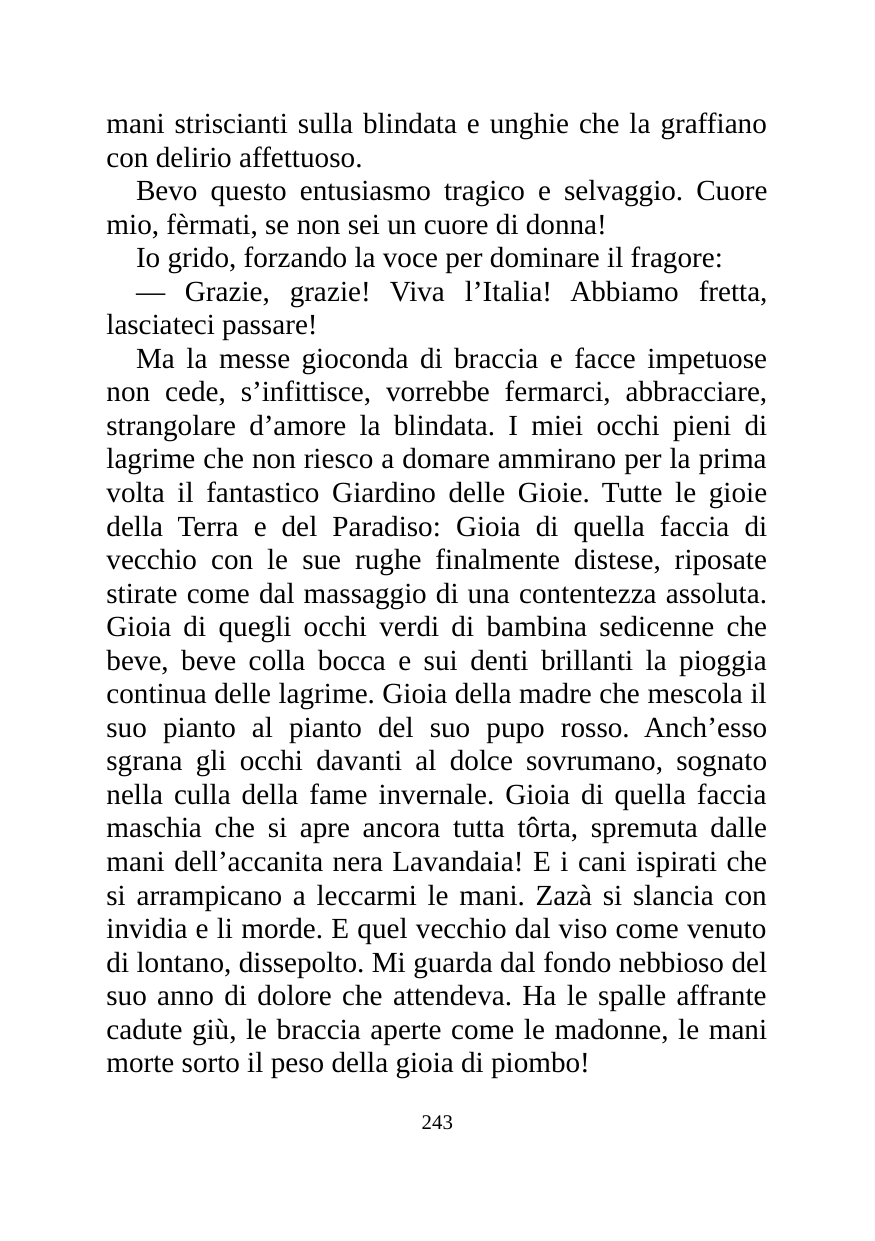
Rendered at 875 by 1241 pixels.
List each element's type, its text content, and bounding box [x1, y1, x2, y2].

text mani striscianti sulla blindata e unghie che la graffiano con delirio affettuoso. [106, 106, 768, 173]
text — Grazie, grazie! Viva l’Italia! Abbiamo fretta, lasciateci passare! [106, 274, 768, 341]
text Ma la messe gioconda di braccia e facce impetuose non cede, s’infittisce, vorrebbe fermarci, abbracciare, strangolare d’amore la blindata. I miei occhi pieni di lagrime che non riesco a domare ammirano per la prima volta il fantastico Giardino delle Gioie. Tutte le gioie della Terra e del Paradiso: Gioia di quella faccia di vecchio con le sue rughe finalmente distese, riposate stirate come dal massaggio di una contentezza assoluta. Gioia di quegli occhi verdi di bambina sedicenne che beve, beve colla bocca e sui denti brillanti la pioggia continua delle lagrime. Gioia della madre che mescola il suo pianto al pianto del suo pupo rosso. Anch’esso sgrana gli occhi davanti al dolce sovrumano, sognato nella culla della fame invernale. Gioia di quella faccia maschia che si apre ancora tutta tôrta, spremuta dalle mani dell’accanita nera Lavandaia! E i cani ispirati che si arrampicano a leccarmi le mani. Zazà si slancia con invidia e li morde. E quel vecchio dal viso come venuto di lontano, dissepolto. Mi guarda dal fondo nebbioso del suo anno di dolore che attendeva. Ha le spalle affrante cadute giù, le braccia aperte come le madonne, le mani morte sorto il peso della gioia di piombo! [106, 341, 768, 1079]
text Io grido, forzando la voce per dominare il fragore: [106, 240, 768, 274]
text Bevo questo entusiasmo tragico e selvaggio. Cuore mio, fèrmati, se non sei un cuore di donna! [106, 173, 768, 240]
